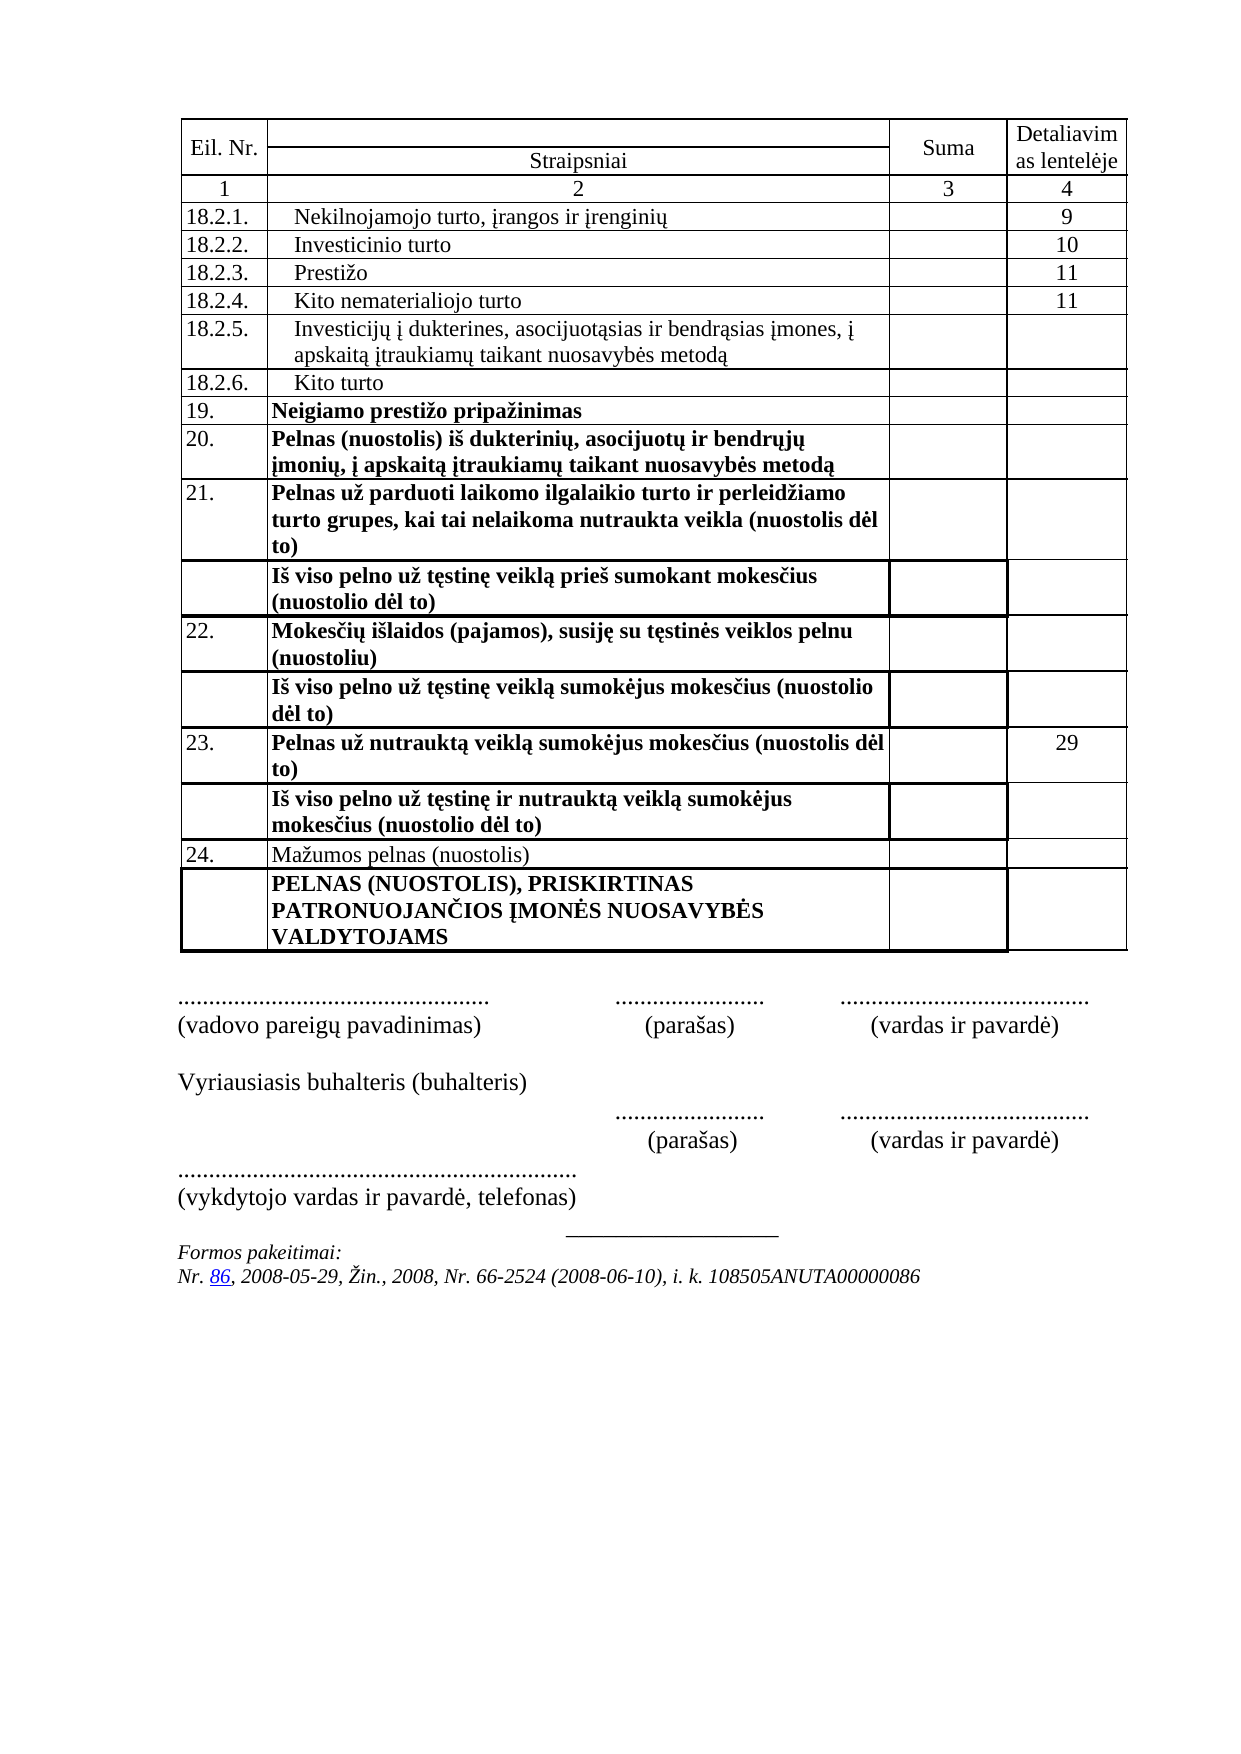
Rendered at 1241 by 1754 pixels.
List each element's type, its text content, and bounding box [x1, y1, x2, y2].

table_cell Pelnas už nutrauktą veiklą sumokėjus mokesčius (nuostolis dėl to) [268, 729, 889, 782]
text Formos pakeitimai: [177, 1240, 1167, 1264]
table_cell [890, 618, 1006, 670]
table_cell [891, 673, 1006, 726]
table_header Detaliavimas lentelėje [1008, 120, 1126, 174]
table_cell 11 [1008, 259, 1126, 286]
table_cell 23. [182, 729, 267, 782]
table_cell [1009, 869, 1126, 949]
text (parašas) (vardas ir pavardė) [647, 1125, 1167, 1154]
table_cell [890, 870, 1006, 949]
table_cell [890, 729, 1006, 782]
table_cell 18.2.6. [182, 370, 267, 396]
text . [177, 981, 1167, 1010]
table_cell [890, 841, 1006, 867]
table_cell Prestižo [268, 259, 889, 286]
table_cell Kito nematerialiojo turto [268, 287, 889, 313]
table_cell 4 [1008, 176, 1126, 202]
table_cell Iš viso pelno už tęstinę ir nutrauktą veiklą sumokėjus mokesčius (nuostolio dėl to) [268, 785, 888, 838]
table_cell Nekilnojamojo turto, įrangos ir įrenginių [268, 203, 889, 230]
table_cell 18.2.3. [182, 259, 267, 286]
text . [177, 1154, 1167, 1182]
table_cell Straipsniai [268, 148, 889, 174]
table_cell 19. [182, 397, 267, 424]
table_cell [1009, 672, 1126, 726]
table_cell 1 [182, 176, 267, 202]
table_cell 22. [182, 618, 267, 670]
table_cell 18.2.2. [182, 231, 267, 258]
text Nr. 86, 2008-05-29, Žin., 2008, Nr. 66-2524 (2008-06-10), i. k. 108505ANUTA00000086 [177, 1264, 1167, 1288]
table_cell PELNAS (NUOSTOLIS), PRISKIRTINAS PATRONUOJANČIOS ĮMONĖS NUOSAVYBĖS VALDYTOJAMS [268, 870, 889, 949]
table_cell Mažumos pelnas (nuostolis) [268, 841, 889, 867]
table_cell Pelnas už parduoti laikomo ilgalaikio turto ir perleidžiamo turto grupes, kai tai nelaikoma nutraukta veikla (nuostolis dėl to) [268, 480, 889, 558]
table_cell [1008, 370, 1126, 396]
table_header [268, 120, 889, 146]
text (vadovo pareigų pavadinimas) (parašas) (vardas ir pavardė) [177, 1010, 1167, 1039]
table_header Eil. Nr. [182, 120, 267, 174]
table_cell [890, 370, 1006, 396]
table_cell [890, 287, 1006, 313]
table_cell [1008, 839, 1126, 867]
table_cell Neigiamo prestižo pripažinimas [268, 397, 889, 424]
table_cell [182, 785, 267, 838]
table_cell [1008, 480, 1126, 558]
table_cell 20. [182, 425, 267, 478]
table_cell [890, 231, 1006, 258]
table_cell [890, 425, 1006, 478]
table_cell [890, 203, 1006, 230]
table_cell 18.2.4. [182, 287, 267, 313]
table_cell [890, 480, 1006, 558]
table_cell [1008, 397, 1126, 424]
table_cell [890, 397, 1006, 424]
table_cell [891, 562, 1006, 614]
table_cell [890, 315, 1006, 368]
table_cell 21. [182, 480, 267, 558]
text Vyriausiasis buhalteris (buhalteris) [177, 1067, 1167, 1096]
table_cell 2 [268, 176, 889, 202]
table_cell [1009, 560, 1126, 614]
table_cell Iš viso pelno už tęstinę veiklą sumokėjus mokesčius (nuostolio dėl to) [268, 673, 888, 726]
table_cell 10 [1008, 231, 1126, 258]
table_cell [1008, 616, 1126, 670]
table_cell 18.2.1. [182, 203, 267, 230]
table_cell [891, 785, 1006, 838]
table_cell Investicijų į dukterines, asocijuotąsias ir bendrąsias įmones, į apskaitą įtraukiamų taikant nuosavybės metodą [268, 315, 889, 368]
table_cell Iš viso pelno už tęstinę veiklą prieš sumokant mokesčius (nuostolio dėl to) [268, 562, 888, 614]
table_cell 18.2.5. [182, 315, 267, 368]
table_cell [1008, 315, 1126, 368]
table_cell 9 [1008, 203, 1126, 230]
text _________________ [177, 1211, 1167, 1240]
table_cell Pelnas (nuostolis) iš dukterinių, asocijuotų ir bendrųjų įmonių, į apskaitą įtraukiamų taikant nuosavybės metodą [268, 425, 889, 478]
text (vykdytojo vardas ir pavardė, telefonas) [177, 1182, 1167, 1211]
table_cell Investicinio turto [268, 231, 889, 258]
table_cell 24. [182, 841, 267, 867]
table_cell [890, 259, 1006, 286]
table_cell [182, 673, 267, 726]
table_cell 11 [1008, 287, 1126, 313]
table_cell 3 [890, 176, 1006, 202]
table_cell [183, 870, 267, 949]
table_cell [1008, 425, 1126, 478]
table_cell 29 [1008, 728, 1126, 782]
table_cell Kito turto [268, 370, 889, 396]
table_cell [1009, 783, 1126, 838]
table_header Suma [890, 120, 1006, 174]
table_cell Mokesčių išlaidos (pajamos), susiję su tęstinės veiklos pelnu (nuostoliu) [268, 618, 889, 670]
table_cell [182, 562, 267, 614]
